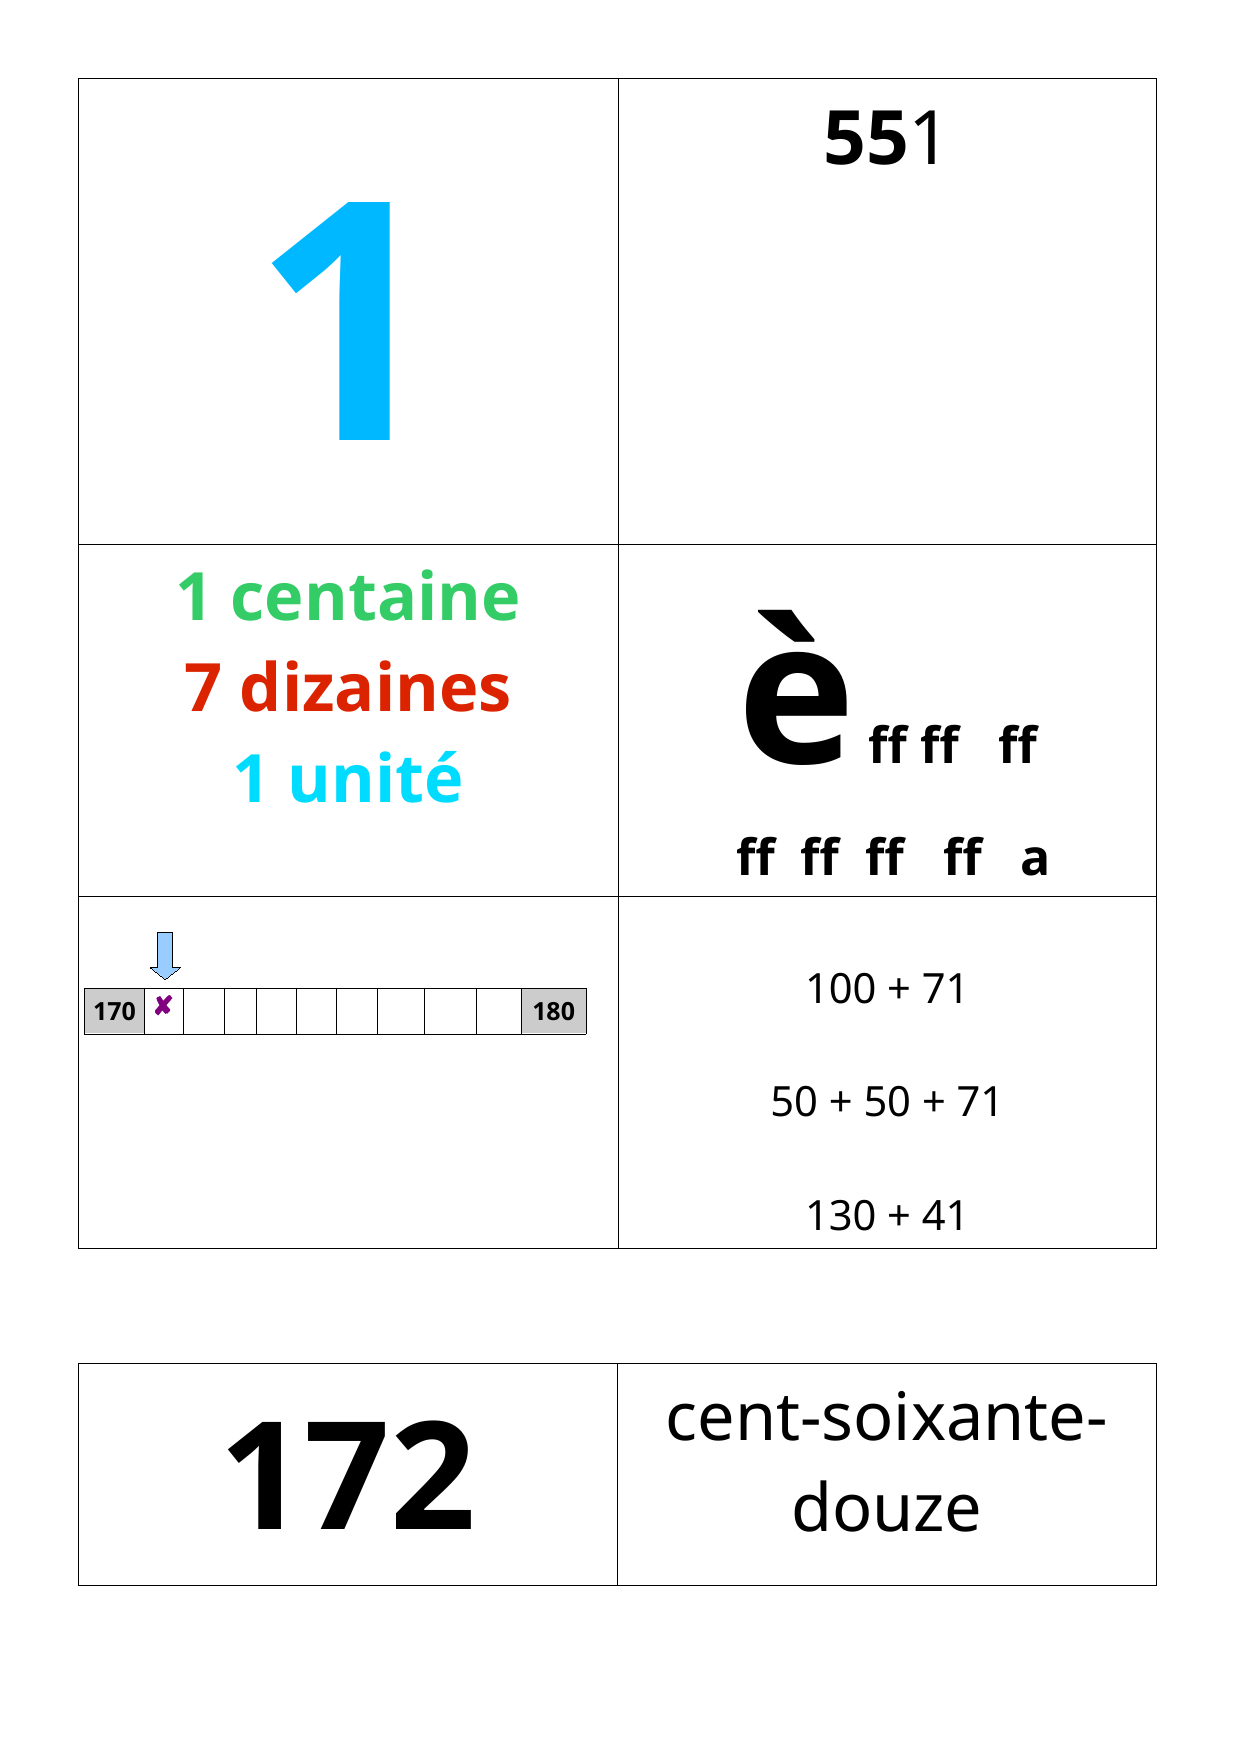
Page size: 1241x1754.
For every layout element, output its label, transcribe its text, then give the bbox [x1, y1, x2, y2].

table_cell 551 [619, 79, 1156, 544]
table_cell 100 + 71 50 + 50 + 71 130 + 41 [619, 897, 1156, 1248]
table_cell 1 centaine 7 dizaines 1 unité [79, 545, 618, 896]
table_header cent-soixante-douze [618, 1364, 1156, 1585]
table_header 170 [85, 989, 144, 1033]
table_header [184, 989, 224, 1033]
table_cell [79, 897, 618, 1248]
table_cell 1 [79, 79, 618, 544]
table_header [337, 989, 377, 1033]
table_header [477, 989, 521, 1033]
table_header [225, 989, 256, 1033]
table_cell è ff ff ff ff ff ff ff a [619, 545, 1156, 896]
table_header [297, 989, 336, 1033]
table_header [425, 989, 476, 1033]
table_header [257, 989, 296, 1033]
table_header  [145, 989, 183, 1033]
table_header [378, 989, 424, 1033]
table_header 172 [79, 1364, 617, 1585]
table_header 180 [522, 989, 586, 1033]
